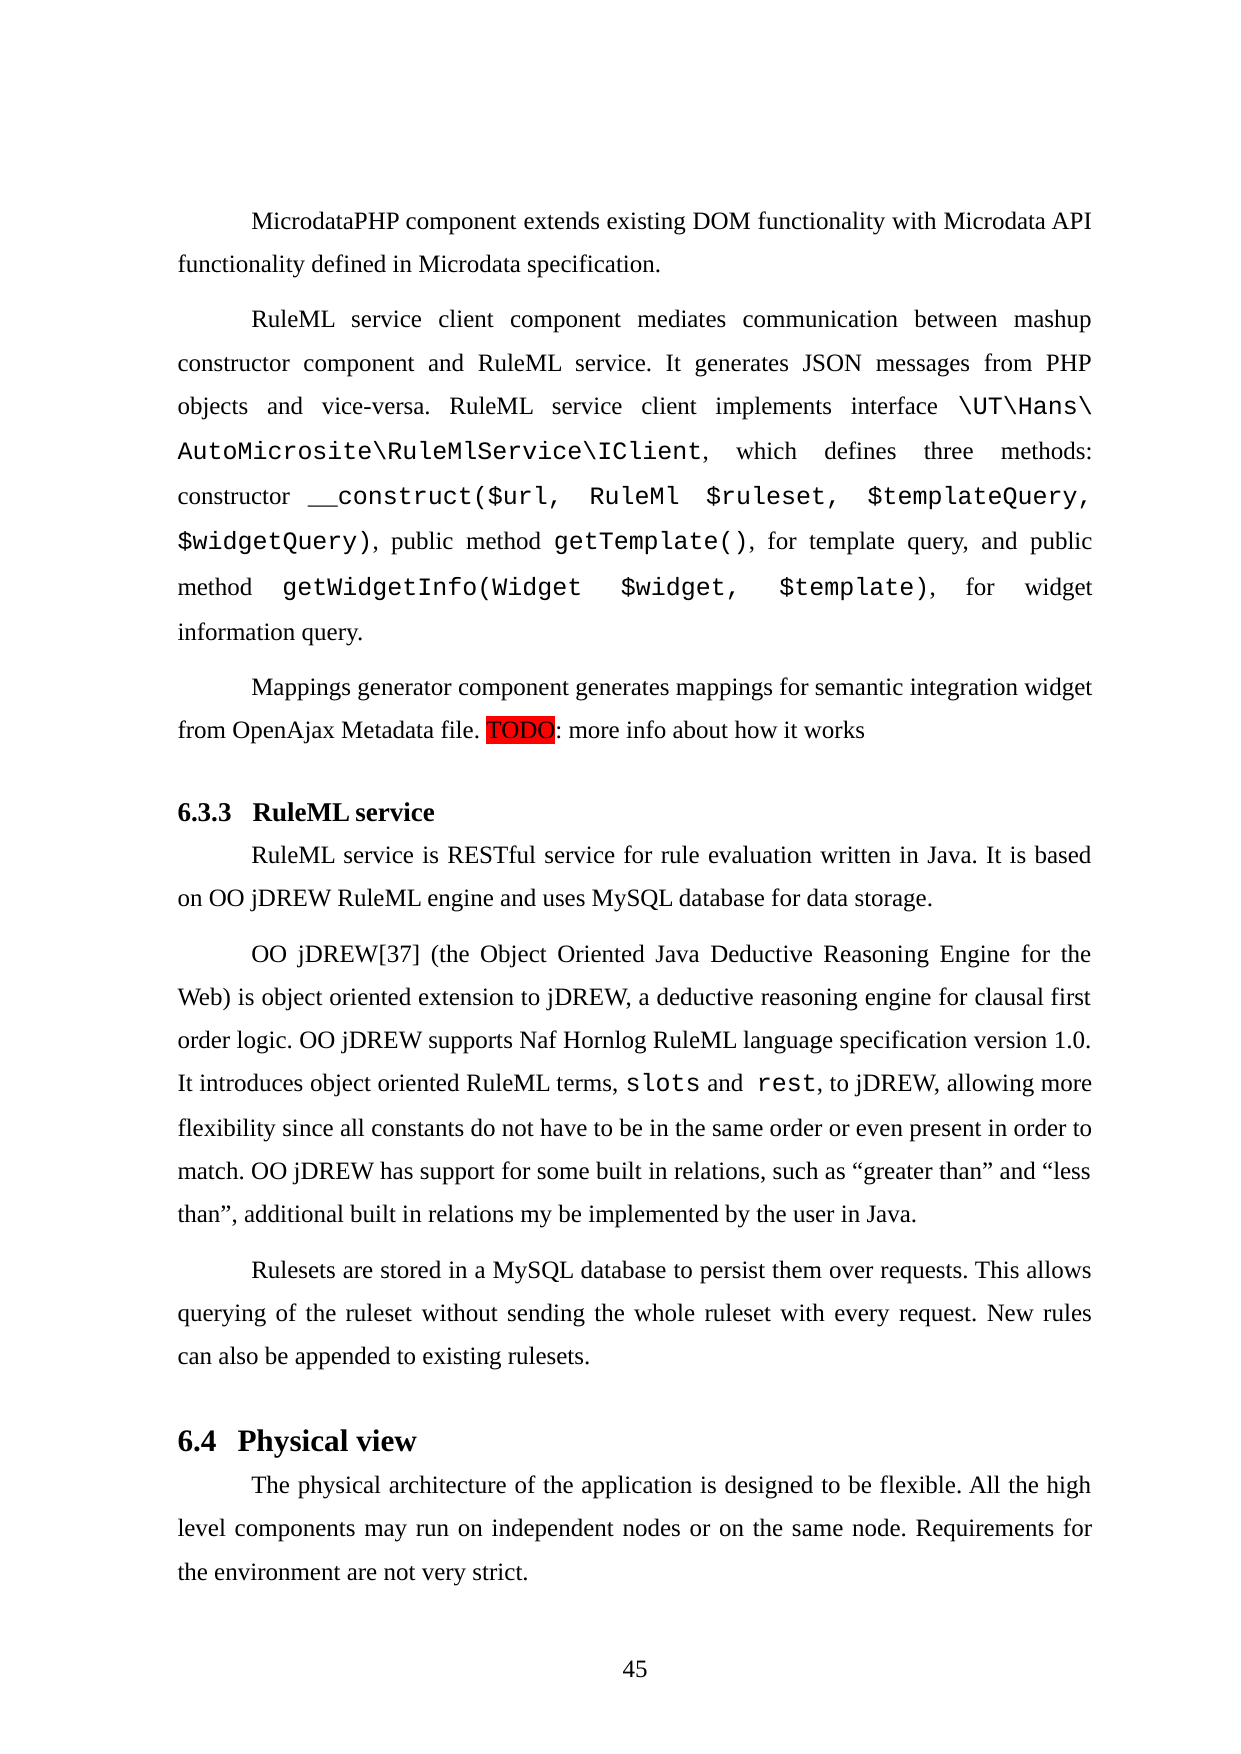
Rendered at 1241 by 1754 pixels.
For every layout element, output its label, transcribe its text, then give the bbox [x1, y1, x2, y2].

text The physical architecture of the application is designed to be flexible. All the high level components may run on independent nodes or on the same node. Requirements for the environment are not very strict. [177, 1470, 1093, 1585]
text Mappings generator component generates mappings for semantic integration widget from OpenAjax Metadata file. TODO: more info about how it works [177, 672, 1093, 744]
subtitle RuleML service [177, 796, 1093, 827]
text MicrodataPHP component extends existing DOM functionality with Microdata API functionality defined in Microdata specification. [177, 206, 1093, 278]
subtitle Physical view [177, 1422, 1093, 1458]
text OO jDREW[37] (the Object Oriented Java Deductive Reasoning Engine for the Web) is object oriented extension to jDREW, a deductive reasoning engine for clausal first order logic. OO jDREW supports Naf Hornlog RuleML language specification version 1.0. It introduces object oriented RuleML terms, slots and rest, to jDREW, allowing more flexibility since all constants do not have to be in the same order or even present in order to match. OO jDREW has support for some built in relations, such as “greater than” and “less than”, additional built in relations my be implemented by the user in Java. [177, 939, 1093, 1228]
text Rulesets are stored in a MySQL database to persist them over requests. This allows querying of the ruleset without sending the whole ruleset with every request. New rules can also be appended to existing rulesets. [177, 1255, 1093, 1370]
text RuleML service client component mediates communication between mashup constructor component and RuleML service. It generates JSON messages from PHP objects and vice-versa. RuleML service client implements interface \UT\Hans\AutoMicrosite\RuleMlService\IClient, which defines three methods: constructor __construct($url, RuleMl $ruleset, $templateQuery, $widgetQuery), public method getTemplate(), for template query, and public method getWidgetInfo(Widget $widget, $template), for widget information query. [177, 304, 1093, 646]
text RuleML service is RESTful service for rule evaluation written in Java. It is based on OO jDREW RuleML engine and uses MySQL database for data storage. [177, 840, 1093, 912]
